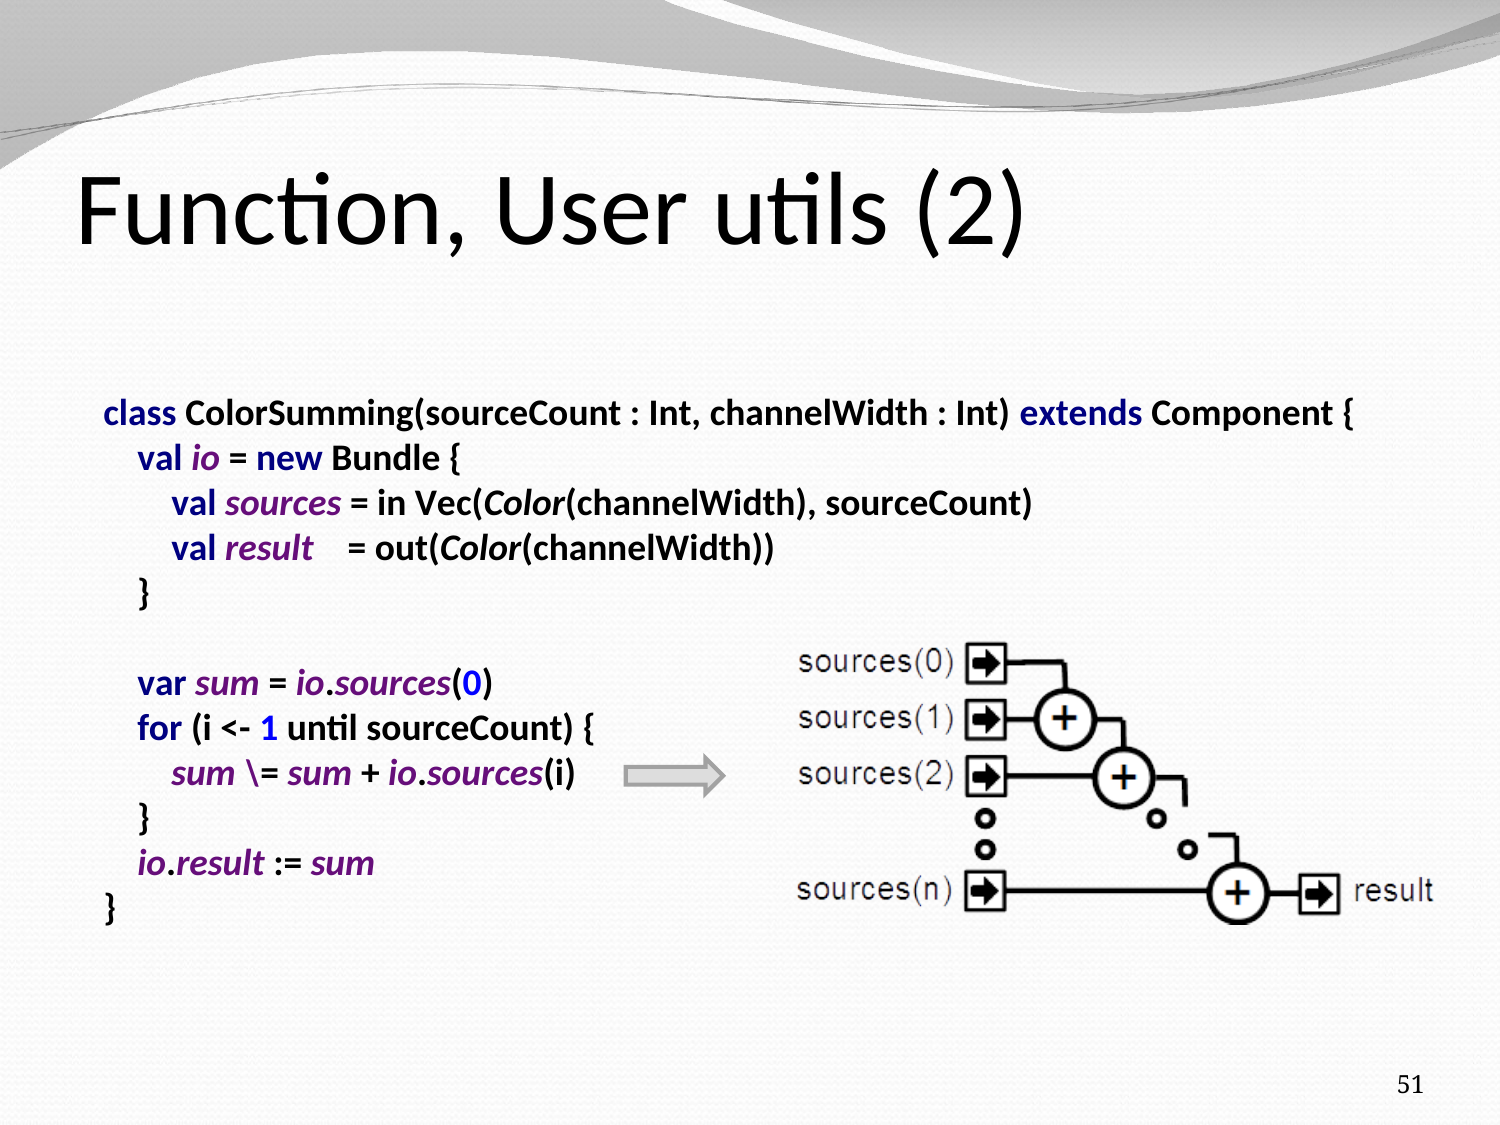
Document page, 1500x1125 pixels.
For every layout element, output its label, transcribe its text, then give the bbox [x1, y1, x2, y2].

text_box [1299, 1042, 1426, 1103]
text_box class ColorSumming(sourceCount : Int, channelWidth : Int) extends Component { val io = new Bundle { val sources = in Vec(Color(channelWidth), sourceCount) val result = out(Color(channelWidth)) } var sum = io.sources(0) for (i <- 1 until sourceCount) { sum \= sum + io.sources(i) } io.result := sum } [88, 380, 1371, 936]
text_box [625, 758, 724, 794]
picture [0, 0, 1500, 1125]
title Function, User utils (2) [75, 78, 1426, 266]
